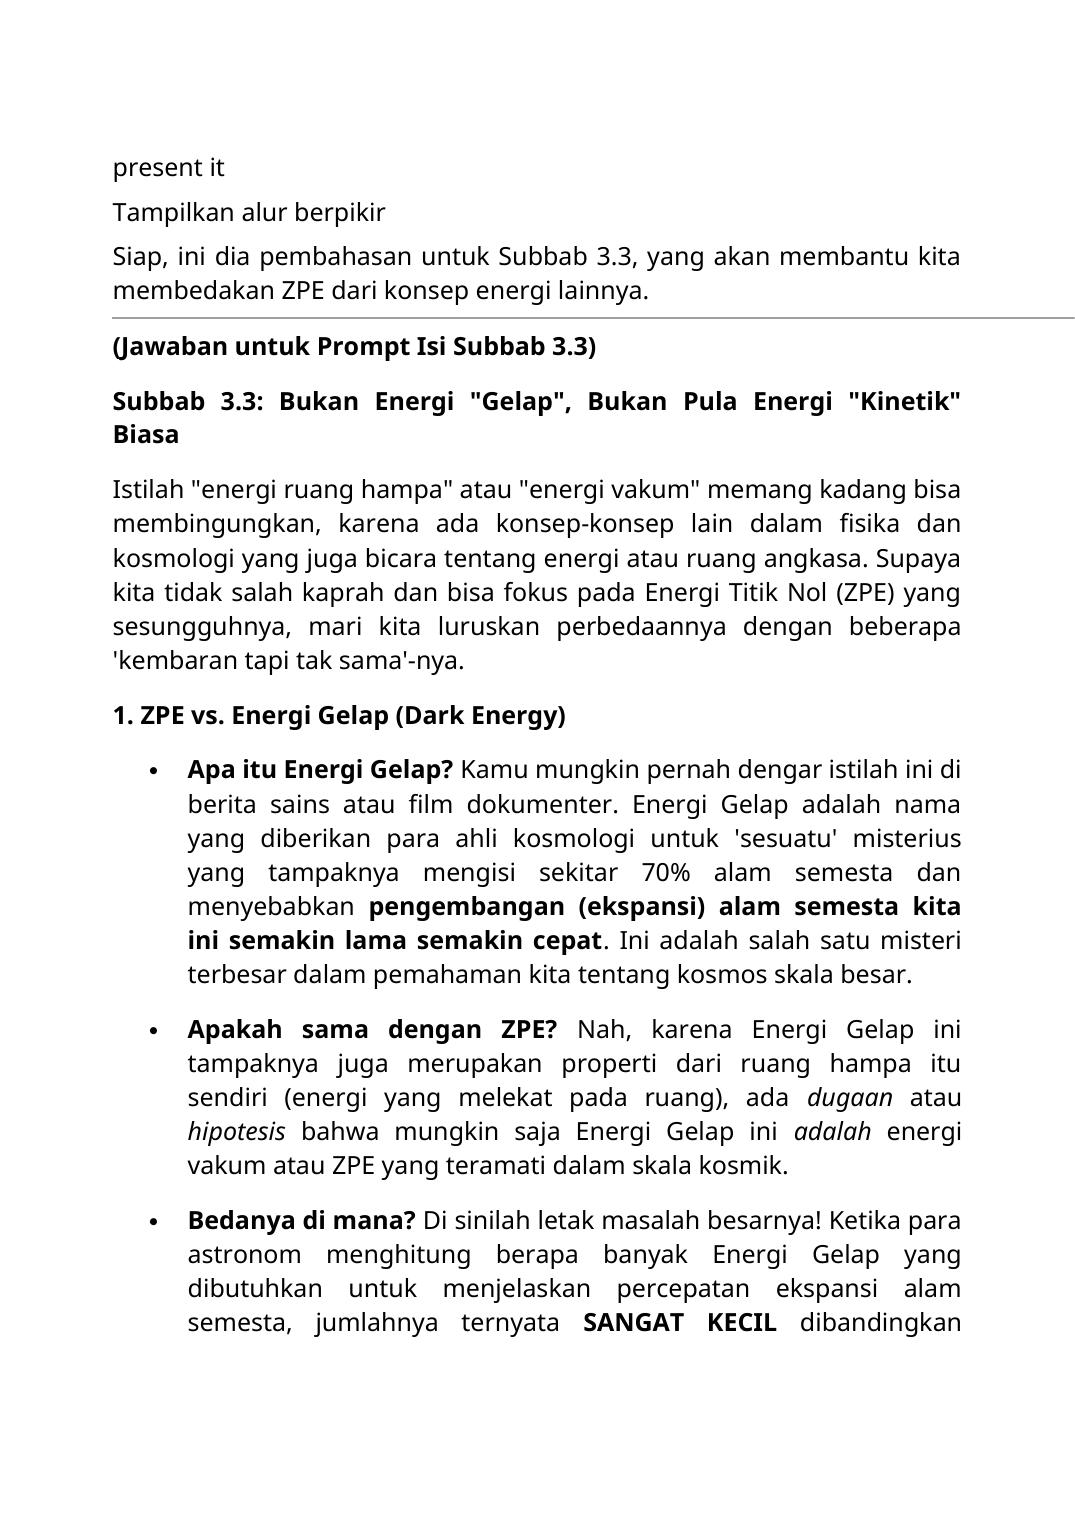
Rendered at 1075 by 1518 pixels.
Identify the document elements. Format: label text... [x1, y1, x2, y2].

text 1. ZPE vs. Energi Gelap (Dark Energy) [112, 697, 962, 731]
text (Jawaban untuk Prompt Isi Subbab 3.3) [112, 328, 962, 362]
text present it [112, 150, 962, 184]
text Tampilkan alur berpikir [112, 194, 962, 228]
list Bedanya di mana? Di sinilah letak masalah besarnya! Ketika para astronom menghitung berapa banyak Energi Gelap yang dibutuhkan untuk menjelaskan percepatan ekspansi alam semesta, jumlahnya ternyata SANGAT KECIL dibandingkan [150, 1203, 962, 1339]
text Subbab 3.3: Bukan Energi "Gelap", Bukan Pula Energi "Kinetik" Biasa [112, 383, 962, 451]
list Apakah sama dengan ZPE? Nah, karena Energi Gelap ini tampaknya juga merupakan properti dari ruang hampa itu sendiri (energi yang melekat pada ruang), ada dugaan atau hipotesis bahwa mungkin saja Energi Gelap ini adalah energi vakum atau ZPE yang teramati dalam skala kosmik. [150, 1011, 962, 1182]
text Istilah "energi ruang hampa" atau "energi vakum" memang kadang bisa membingungkan, karena ada konsep-konsep lain dalam fisika dan kosmologi yang juga bicara tentang energi atau ruang angkasa. Supaya kita tidak salah kaprah dan bisa fokus pada Energi Titik Nol (ZPE) yang sesungguhnya, mari kita luruskan perbedaannya dengan beberapa 'kembaran tapi tak sama'-nya. [112, 472, 962, 676]
list Apa itu Energi Gelap? Kamu mungkin pernah dengar istilah ini di berita sains atau film dokumenter. Energi Gelap adalah nama yang diberikan para ahli kosmologi untuk 'sesuatu' misterius yang tampaknya mengisi sekitar 70% alam semesta dan menyebabkan pengembangan (ekspansi) alam semesta kita ini semakin lama semakin cepat. Ini adalah salah satu misteri terbesar dalam pemahaman kita tentang kosmos skala besar. [150, 752, 962, 991]
text Siap, ini dia pembahasan untuk Subbab 3.3, yang akan membantu kita membedakan ZPE dari konsep energi lainnya. [112, 239, 962, 307]
